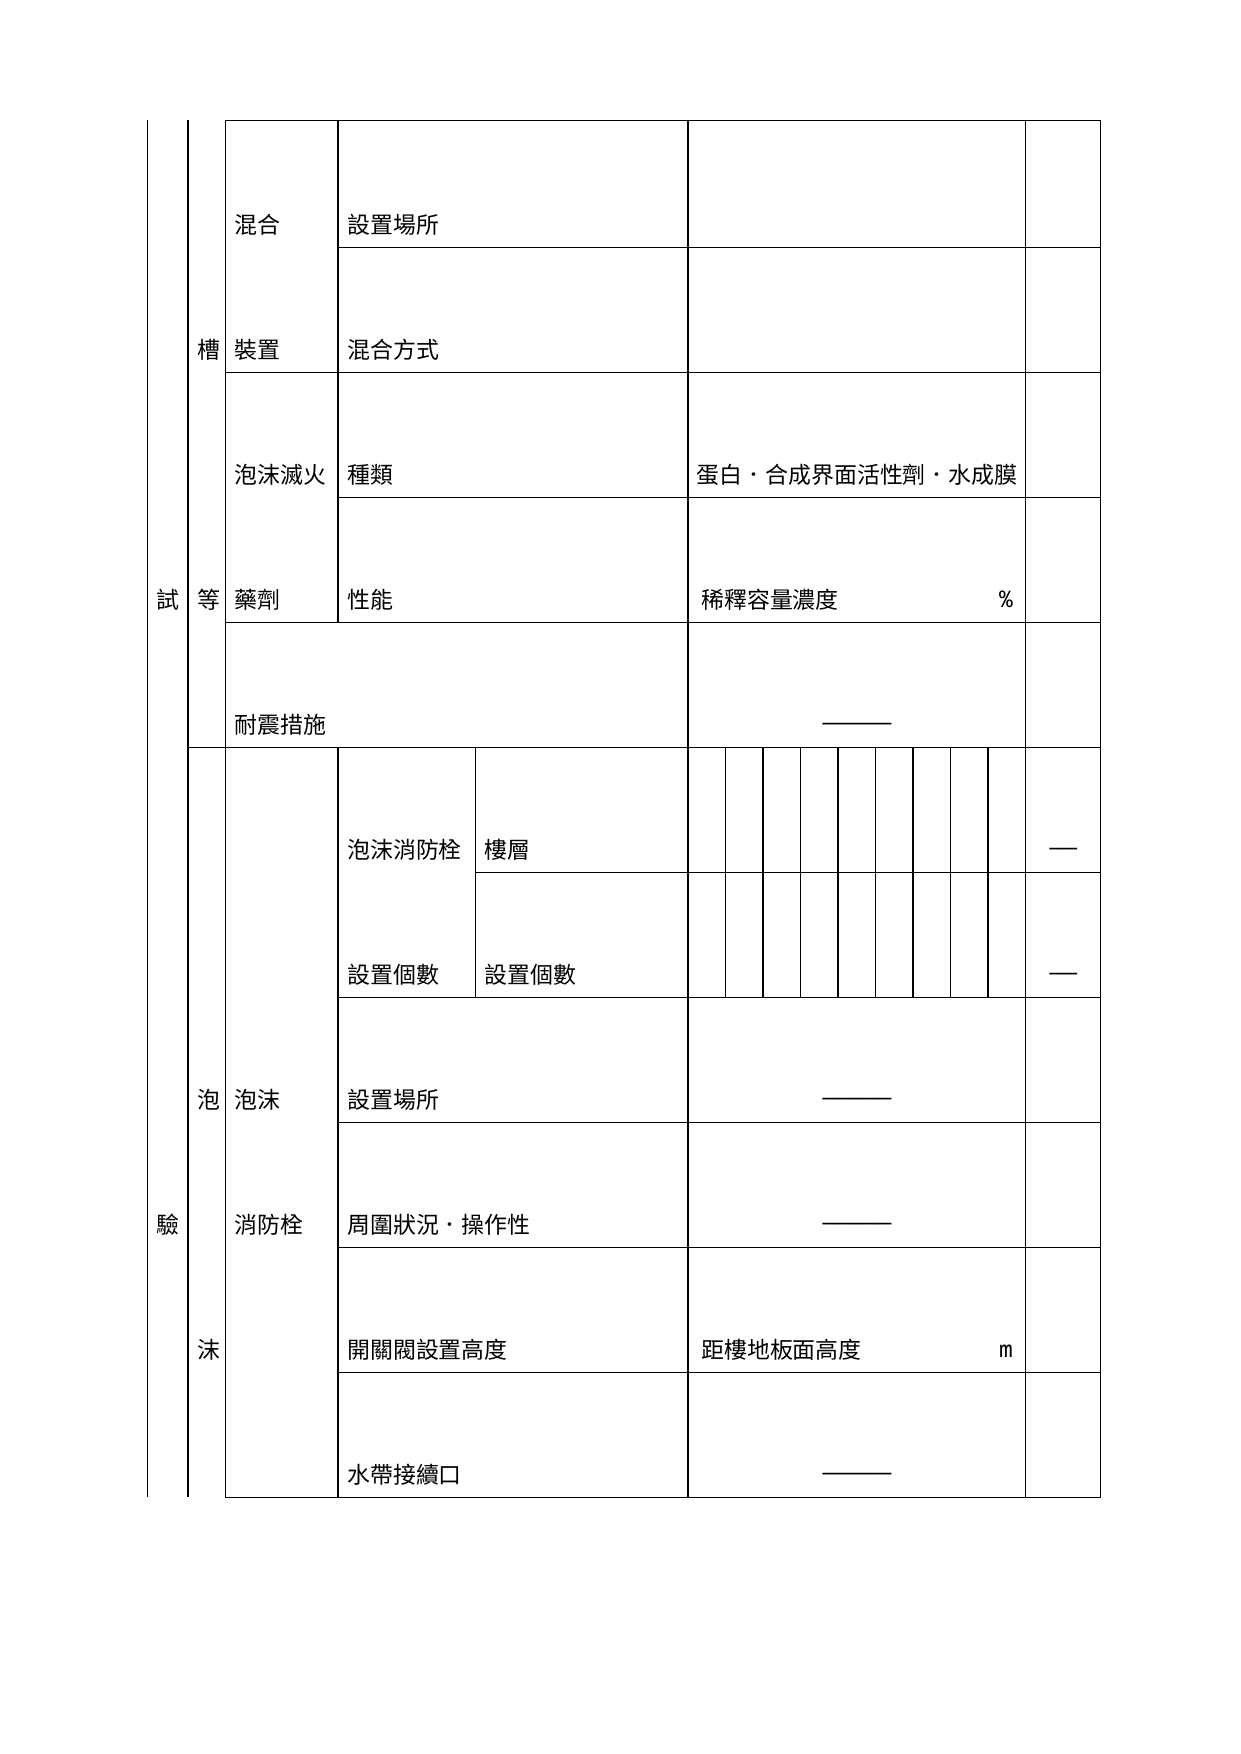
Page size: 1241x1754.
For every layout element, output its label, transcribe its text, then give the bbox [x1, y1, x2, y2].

table_cell 設置個數 [339, 872, 475, 997]
table_cell 樓層 [476, 748, 687, 872]
table_cell 泡沫消防栓 [339, 748, 475, 872]
table_cell [764, 873, 800, 997]
table_cell 等 [189, 497, 225, 622]
table_cell [148, 372, 187, 497]
table_cell 泡沫 [226, 997, 337, 1122]
table_cell [801, 873, 837, 997]
table_cell ───── [689, 623, 1025, 747]
table_cell 泡 [189, 997, 225, 1122]
table_cell [148, 247, 187, 372]
table_cell [189, 372, 225, 497]
table_cell 沫 [189, 1247, 225, 1372]
table_cell [148, 872, 187, 997]
table_cell [764, 748, 800, 872]
table_cell ───── [689, 998, 1025, 1122]
table_cell 泡沫滅火 [226, 373, 337, 497]
table_cell [226, 1372, 337, 1497]
table_cell 驗 [148, 1122, 187, 1247]
table_cell [1026, 1373, 1100, 1497]
table_cell [914, 873, 950, 997]
table_cell 周圍狀況．操作性 [339, 1123, 687, 1247]
table_cell [226, 748, 337, 872]
table_cell 混合 [226, 121, 337, 247]
table_cell [689, 121, 1025, 247]
table_cell [689, 248, 1025, 372]
table_cell [226, 872, 337, 997]
table_cell 性能 [339, 498, 687, 622]
table_cell [914, 748, 950, 872]
table_cell 開關閥設置高度 [339, 1248, 687, 1372]
table_cell 水帶接續口 [339, 1373, 687, 1497]
table_cell [1026, 623, 1100, 747]
table_cell ───── [689, 1123, 1025, 1247]
table_cell [1026, 1248, 1100, 1372]
table_cell [148, 747, 187, 872]
table_cell [1026, 1123, 1100, 1247]
table_cell [876, 748, 912, 872]
table_cell [226, 1247, 337, 1372]
table_cell [189, 1122, 225, 1247]
table_cell 設置場所 [339, 121, 687, 247]
table_cell [726, 748, 762, 872]
table_cell ───── [689, 1373, 1025, 1497]
table_cell [148, 997, 187, 1122]
table_cell [189, 1372, 225, 1497]
table_cell [148, 1247, 187, 1372]
table_cell 稀釋容量濃度 % [689, 498, 1025, 622]
table_cell ── [1026, 748, 1100, 872]
table_cell ── [1026, 873, 1100, 997]
table_cell [989, 748, 1025, 872]
table_cell [148, 120, 187, 247]
table_cell [689, 873, 725, 997]
table_cell [1026, 373, 1100, 497]
table_cell 消防栓 [226, 1122, 337, 1247]
table_cell [148, 622, 187, 747]
table_cell [189, 872, 225, 997]
table_cell 設置場所 [339, 998, 687, 1122]
table_cell [689, 748, 725, 872]
table_cell [801, 748, 837, 872]
table_cell [951, 873, 987, 997]
table_cell 槽 [189, 247, 225, 372]
table_cell [1026, 498, 1100, 622]
table_cell 裝置 [226, 247, 337, 372]
table_cell 混合方式 [339, 248, 687, 372]
table_cell 藥劑 [226, 497, 337, 622]
table_cell 種類 [339, 373, 687, 497]
table_cell 設置個數 [476, 873, 687, 997]
table_cell 耐震措施 [226, 623, 687, 747]
table_cell [189, 120, 225, 247]
table_cell 距樓地板面高度 m [689, 1248, 1025, 1372]
table_cell [951, 748, 987, 872]
table_cell [189, 748, 225, 872]
table_cell [148, 1372, 187, 1497]
table_cell [1026, 998, 1100, 1122]
table_cell [839, 873, 875, 997]
table_cell [839, 748, 875, 872]
table_cell [189, 622, 225, 747]
table_cell 試 [148, 497, 187, 622]
table_cell 蛋白．合成界面活性劑．水成膜 [689, 373, 1025, 497]
table_cell [1026, 121, 1100, 247]
table_cell [726, 873, 762, 997]
table_cell [989, 873, 1025, 997]
table_cell [876, 873, 912, 997]
table_cell [1026, 248, 1100, 372]
